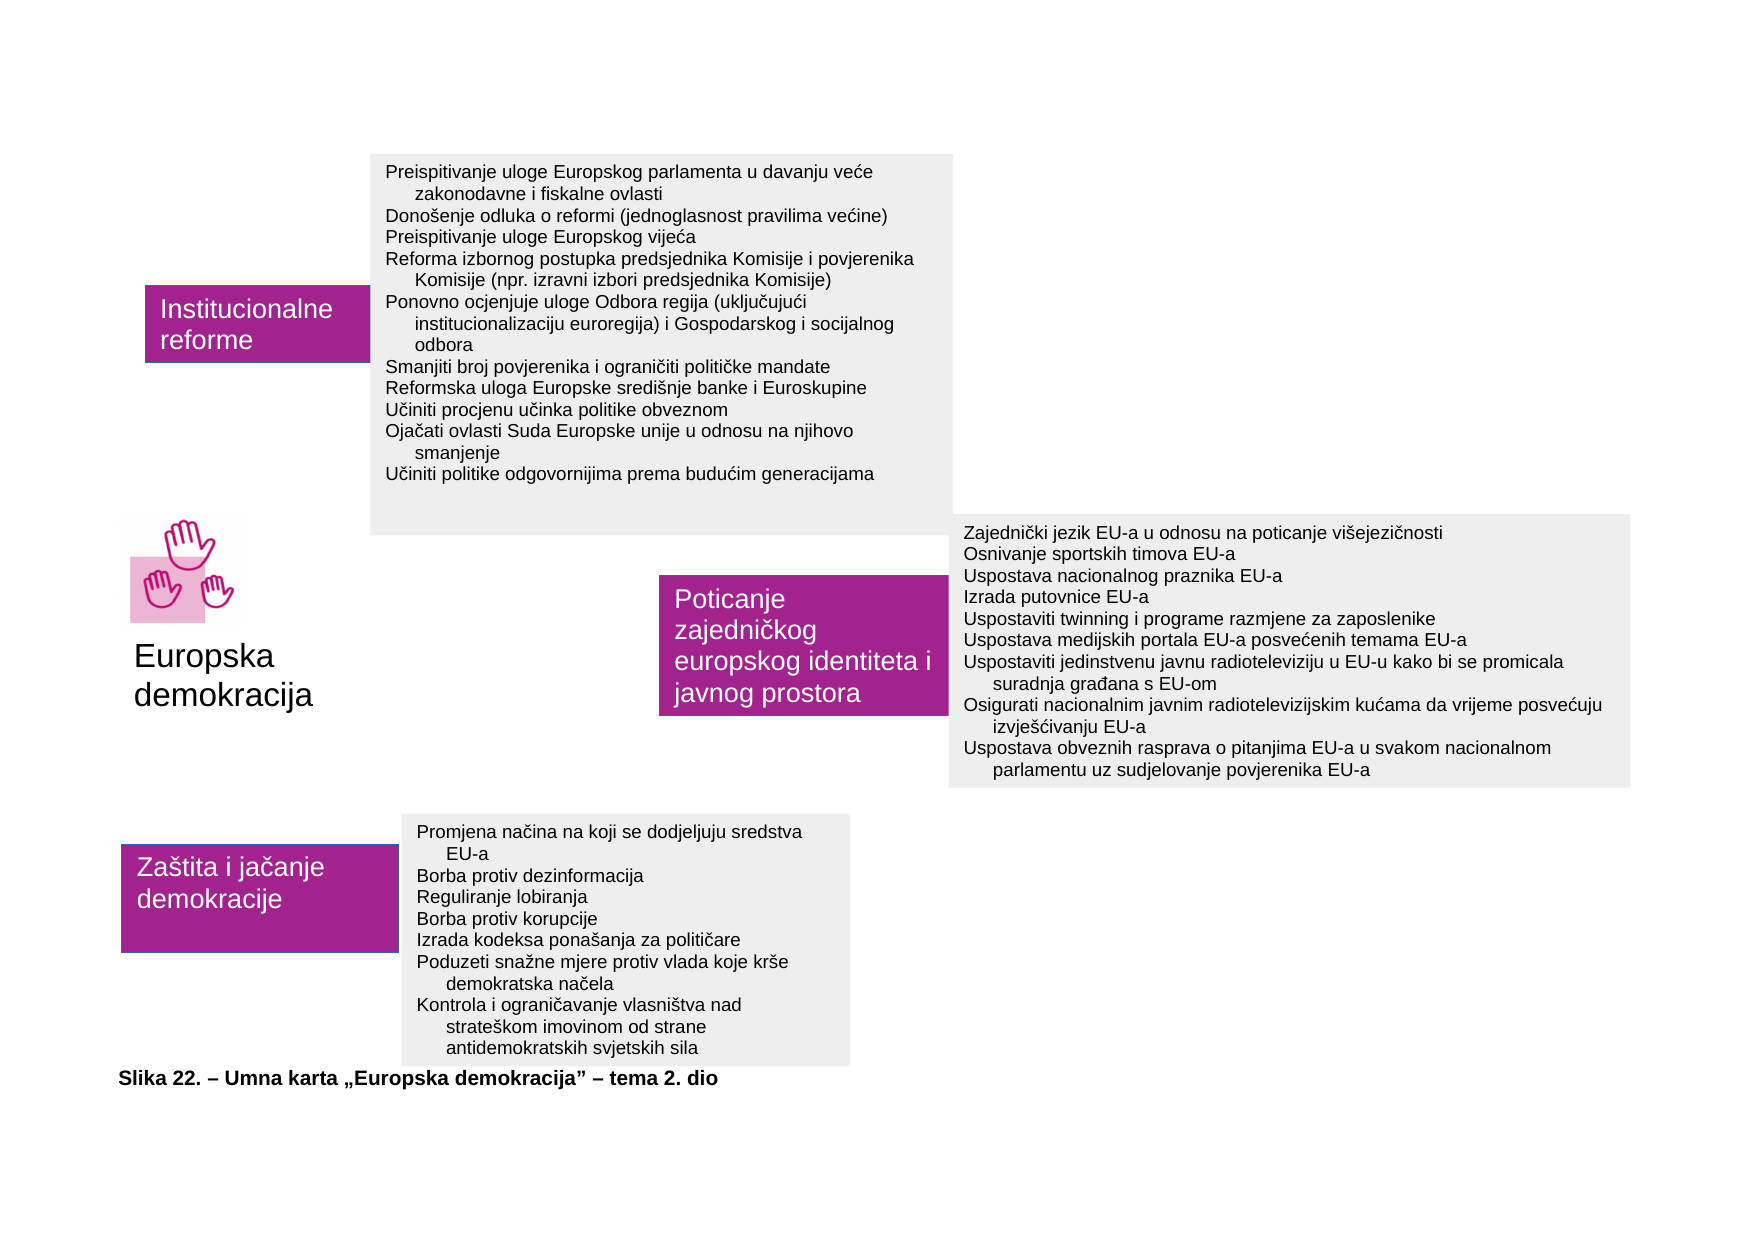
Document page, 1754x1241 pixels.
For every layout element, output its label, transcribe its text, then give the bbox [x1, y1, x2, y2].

text Slika 22. – Umna karta „Europska demokracija” – tema 2. dio [118, 166, 1630, 1090]
picture [118, 511, 243, 627]
